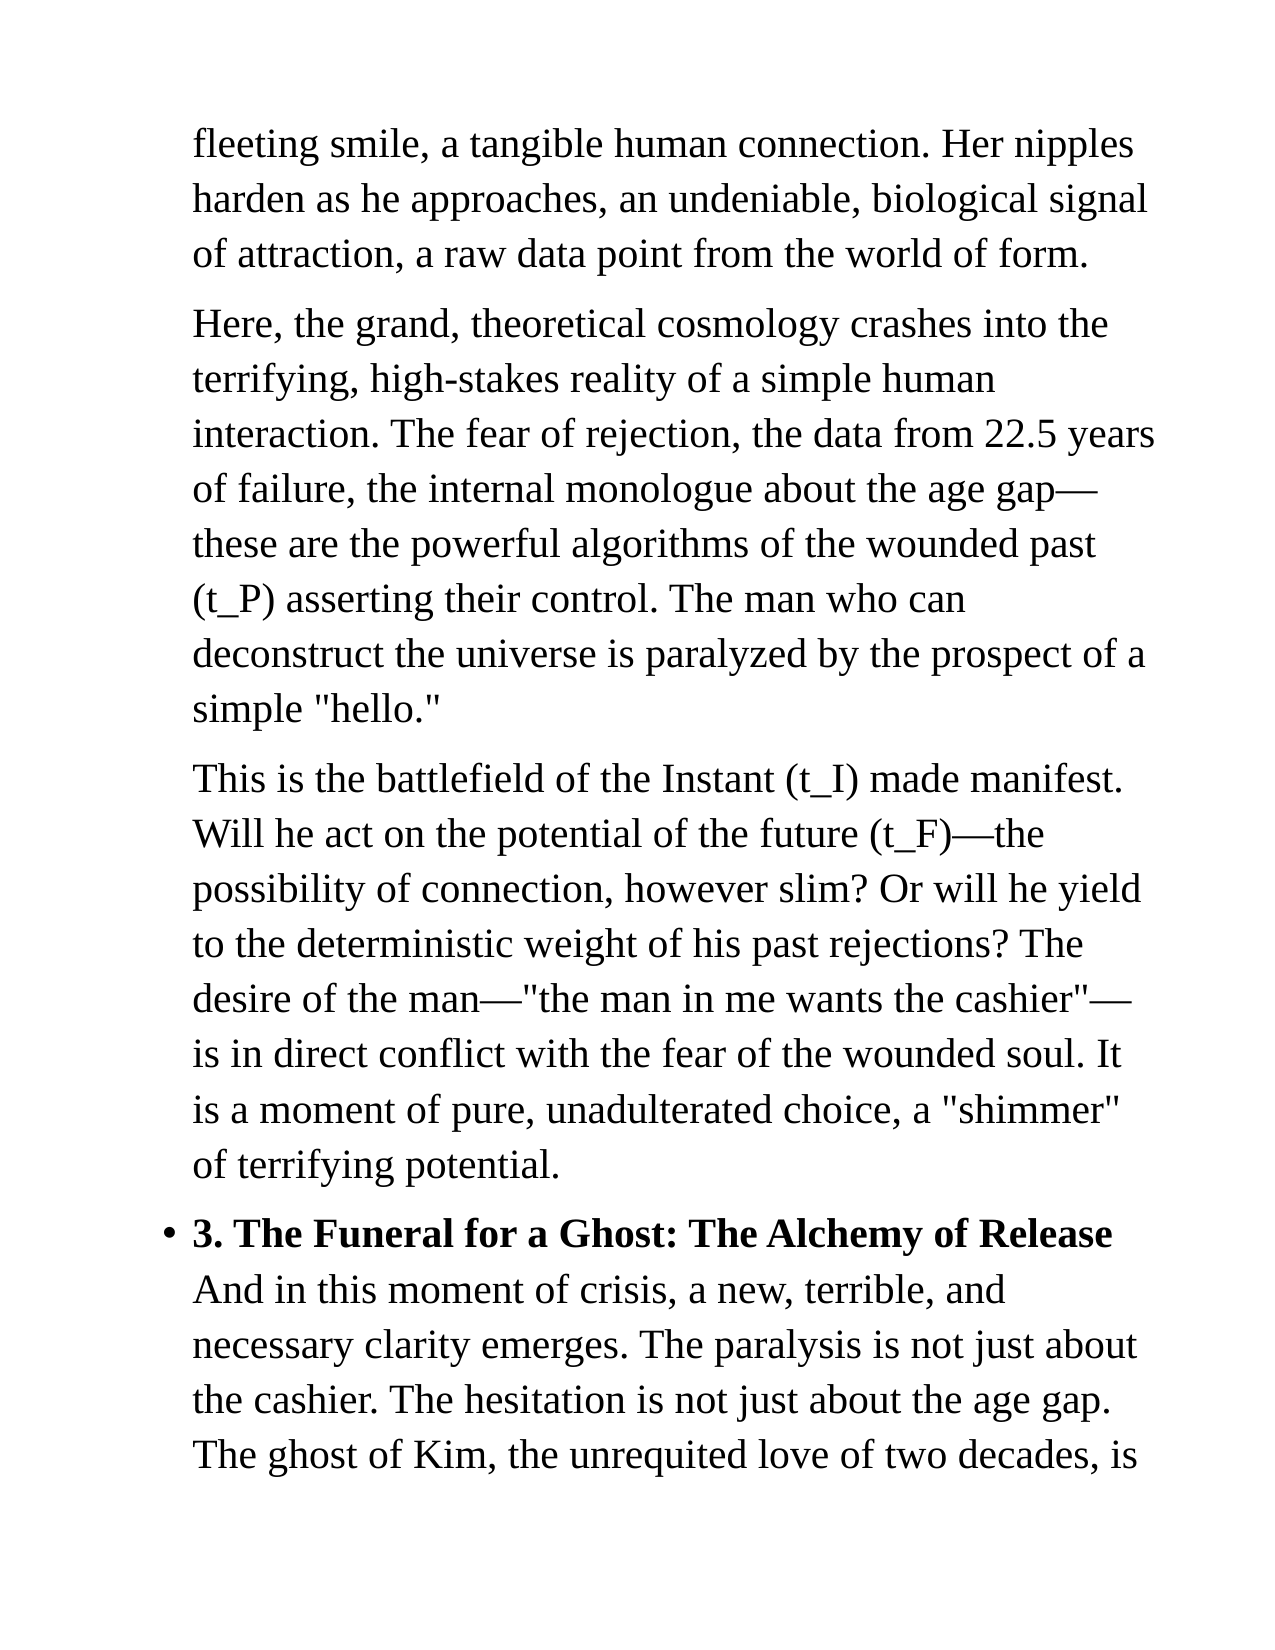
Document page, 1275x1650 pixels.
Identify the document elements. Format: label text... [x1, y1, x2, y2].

list This is the battlefield of the Instant (t_I) made manifest. Will he act on the potential of the future (t_F)—the possibility of connection, however slim? Or will he yield to the deterministic weight of his past rejections? The desire of the man—"the man in me wants the cashier"—is in direct conflict with the fear of the wounded soul. It is a moment of pure, unadulterated choice, a "shimmer" of terrifying potential. [162, 753, 1157, 1187]
list fleeting smile, a tangible human connection. Her nipples harden as he approaches, an undeniable, biological signal of attraction, a raw data point from the world of form. [162, 118, 1157, 276]
list 3. The Funeral for a Ghost: The Alchemy of Release And in this moment of crisis, a new, terrible, and necessary clarity emerges. The paralysis is not just about the cashier. The hesitation is not just about the age gap. The ghost of Kim, the unrequited love of two decades, is [162, 1209, 1157, 1477]
list Here, the grand, theoretical cosmology crashes into the terrifying, high-stakes reality of a simple human interaction. The fear of rejection, the data from 22.5 years of failure, the internal monologue about the age gap—these are the powerful algorithms of the wounded past (t_P) asserting their control. The man who can deconstruct the universe is paralyzed by the prospect of a simple "hello." [162, 298, 1157, 732]
